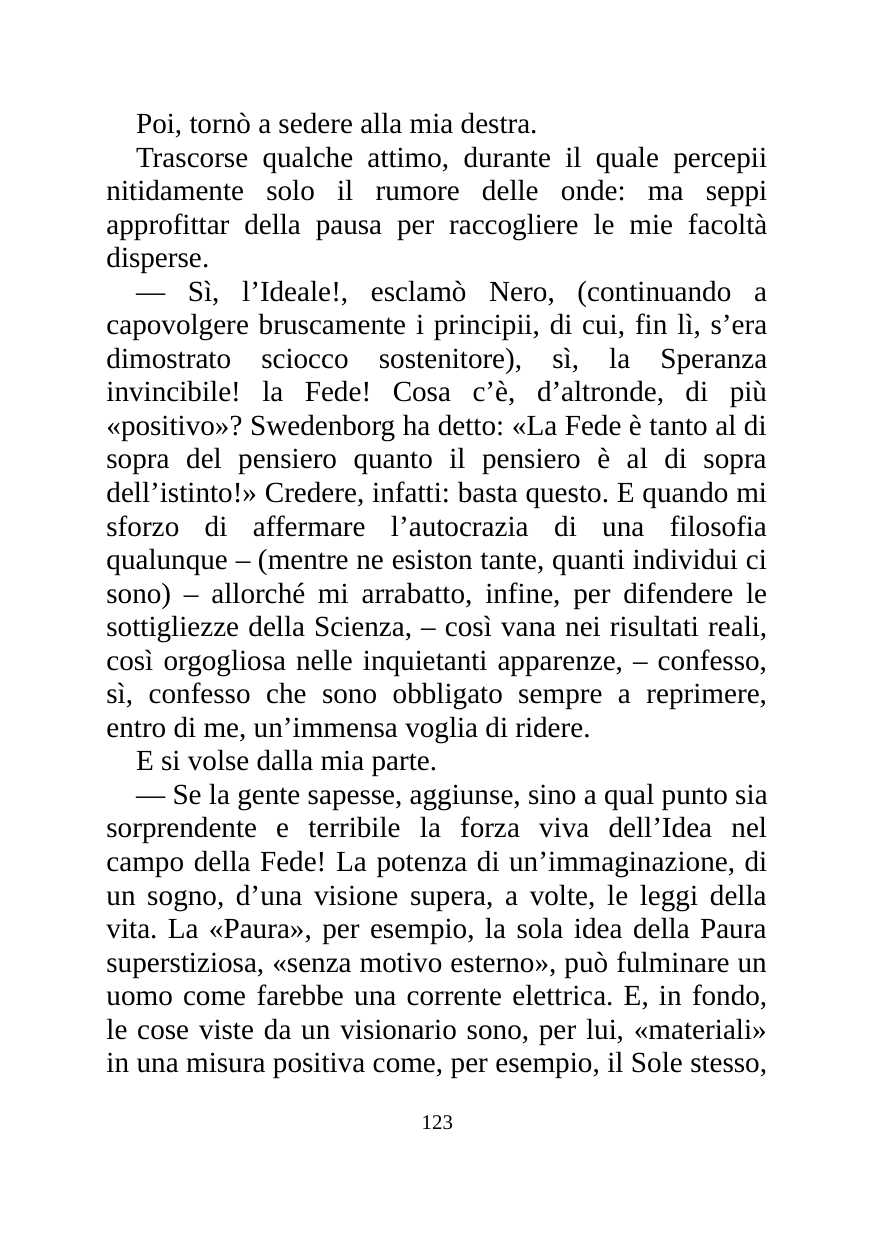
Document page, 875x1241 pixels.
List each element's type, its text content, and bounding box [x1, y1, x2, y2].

text — Sì, l’Ideale!, esclamò Nero, (continuando a capovolgere bruscamente i principii, di cui, fin lì, s’era dimostrato sciocco sostenitore), sì, la Speranza invincibile! la Fede! Cosa c’è, d’altronde, di più «positivo»? Swedenborg ha detto: «La Fede è tanto al di sopra del pensiero quanto il pensiero è al di sopra dell’istinto!» Credere, infatti: basta questo. E quando mi sforzo di affermare l’autocrazia di una filosofia qualunque – (mentre ne esiston tante, quanti individui ci sono) – allorché mi arrabatto, infine, per difendere le sottigliezze della Scienza, – così vana nei risultati reali, così orgogliosa nelle inquietanti apparenze, – confesso, sì, confesso che sono obbligato sempre a reprimere, entro di me, un’immensa voglia di ridere. [106, 274, 768, 743]
text Poi, tornò a sedere alla mia destra. [106, 106, 768, 140]
text — Se la gente sapesse, aggiunse, sino a qual punto sia sorprendente e terribile la forza viva dell’Idea nel campo della Fede! La potenza di un’immaginazione, di un sogno, d’una visione supera, a volte, le leggi della vita. La «Paura», per esempio, la sola idea della Paura superstiziosa, «senza motivo esterno», può fulminare un uomo come farebbe una corrente elettrica. E, in fondo, le cose viste da un visionario sono, per lui, «materiali» in una misura positiva come, per esempio, il Sole stesso, [106, 777, 768, 1079]
text E si volse dalla mia parte. [106, 743, 768, 777]
text Trascorse qualche attimo, durante il quale percepii nitidamente solo il rumore delle onde: ma seppi approfittar della pausa per raccogliere le mie facoltà disperse. [106, 140, 768, 274]
